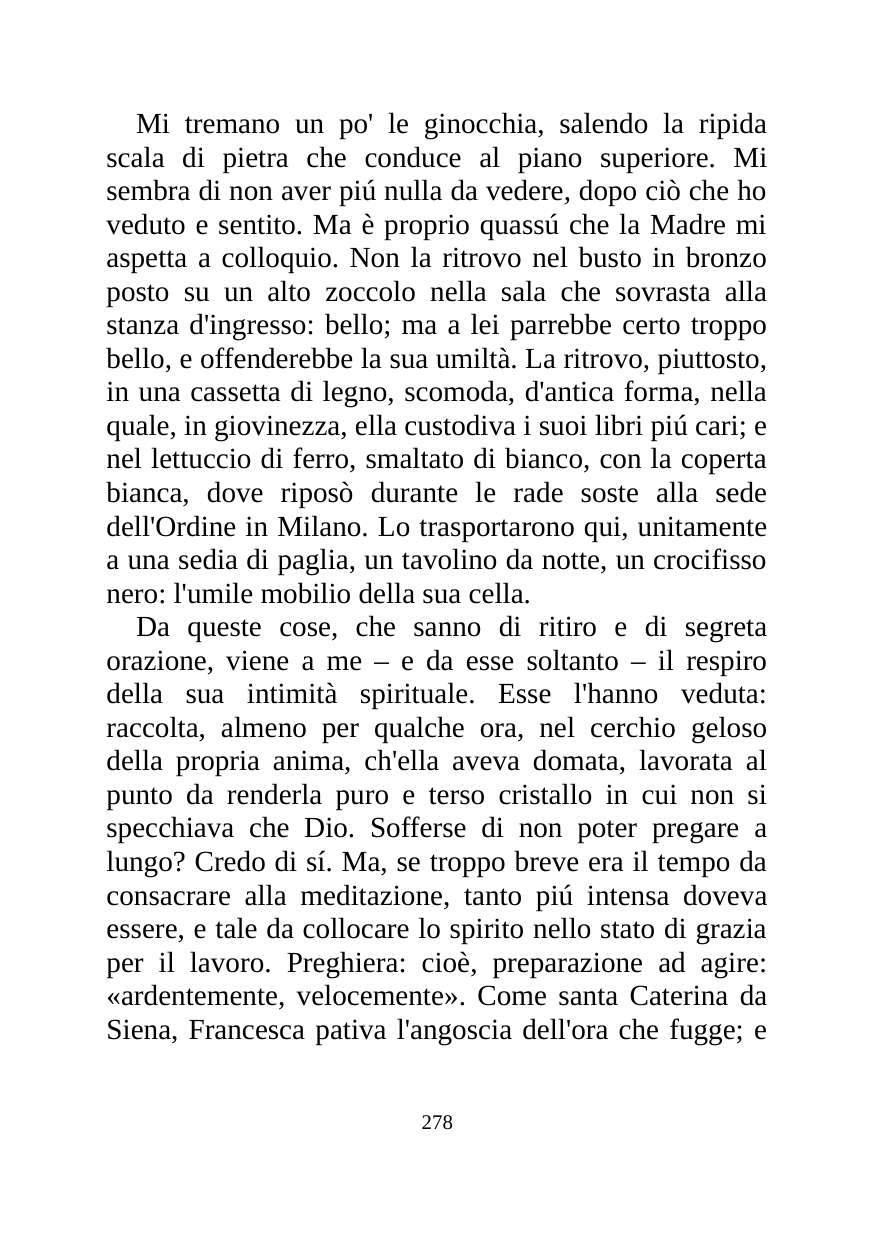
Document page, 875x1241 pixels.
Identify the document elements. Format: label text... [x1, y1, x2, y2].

text Da queste cose, che sanno di ritiro e di segreta orazione, viene a me – e da esse soltanto – il respiro della sua intimità spirituale. Esse l'hanno veduta: raccolta, almeno per qualche ora, nel cerchio geloso della propria anima, ch'ella aveva domata, lavorata al punto da renderla puro e terso cristallo in cui non si specchiava che Dio. Sofferse di non poter pregare a lungo? Credo di sí. Ma, se troppo breve era il tempo da consacrare alla meditazione, tanto piú intensa doveva essere, e tale da collocare lo spirito nello stato di grazia per il lavoro. Preghiera: cioè, preparazione ad agire: «ardentemente, velocemente». Come santa Caterina da Siena, Francesca pativa l'angoscia dell'ora che fugge; e [106, 609, 768, 1045]
text Mi tremano un po' le ginocchia, salendo la ripida scala di pietra che conduce al piano superiore. Mi sembra di non aver piú nulla da vedere, dopo ciò che ho veduto e sentito. Ma è proprio quassú che la Madre mi aspetta a colloquio. Non la ritrovo nel busto in bronzo posto su un alto zoccolo nella sala che sovrasta alla stanza d'ingresso: bello; ma a lei parrebbe certo troppo bello, e offenderebbe la sua umiltà. La ritrovo, piuttosto, in una cassetta di legno, scomoda, d'antica forma, nella quale, in giovinezza, ella custodiva i suoi libri piú cari; e nel lettuccio di ferro, smaltato di bianco, con la coperta bianca, dove riposò durante le rade soste alla sede dell'Ordine in Milano. Lo trasportarono qui, unitamente a una sedia di paglia, un tavolino da notte, un crocifisso nero: l'umile mobilio della sua cella. [106, 106, 768, 609]
